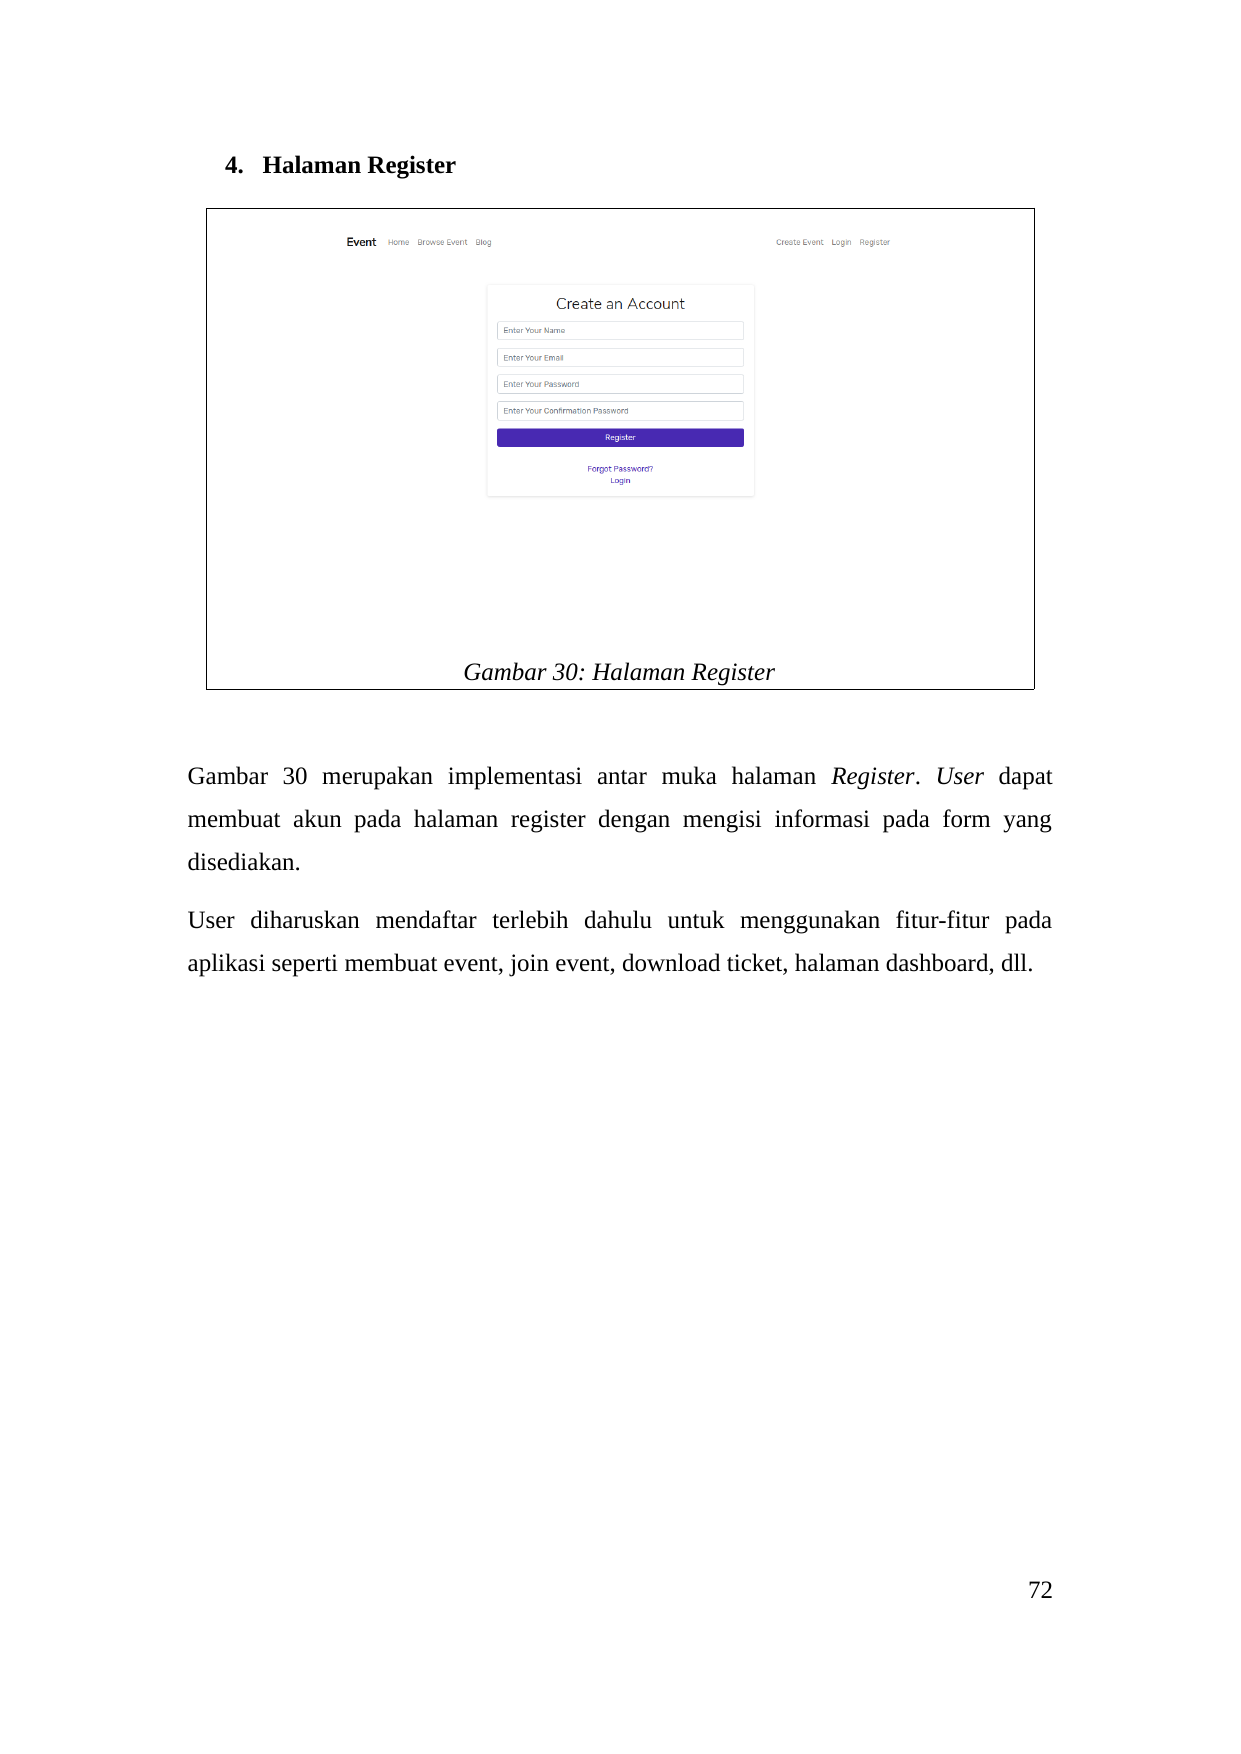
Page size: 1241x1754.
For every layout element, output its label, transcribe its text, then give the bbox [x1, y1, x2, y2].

list Halaman Register [225, 150, 1053, 179]
text Gambar 30 merupakan implementasi antar muka halaman Register. User dapat membuat akun pada halaman register dengan mengisi informasi pada form yang disediakan. [187, 761, 1053, 876]
picture [209, 223, 1031, 638]
text User diharuskan mendaftar terlebih dahulu untuk menggunakan fitur-fitur pada aplikasi seperti membuat event, join event, download ticket, halaman dashboard, dll. [187, 905, 1053, 977]
text Gambar 30: Halaman Register [209, 638, 1031, 686]
